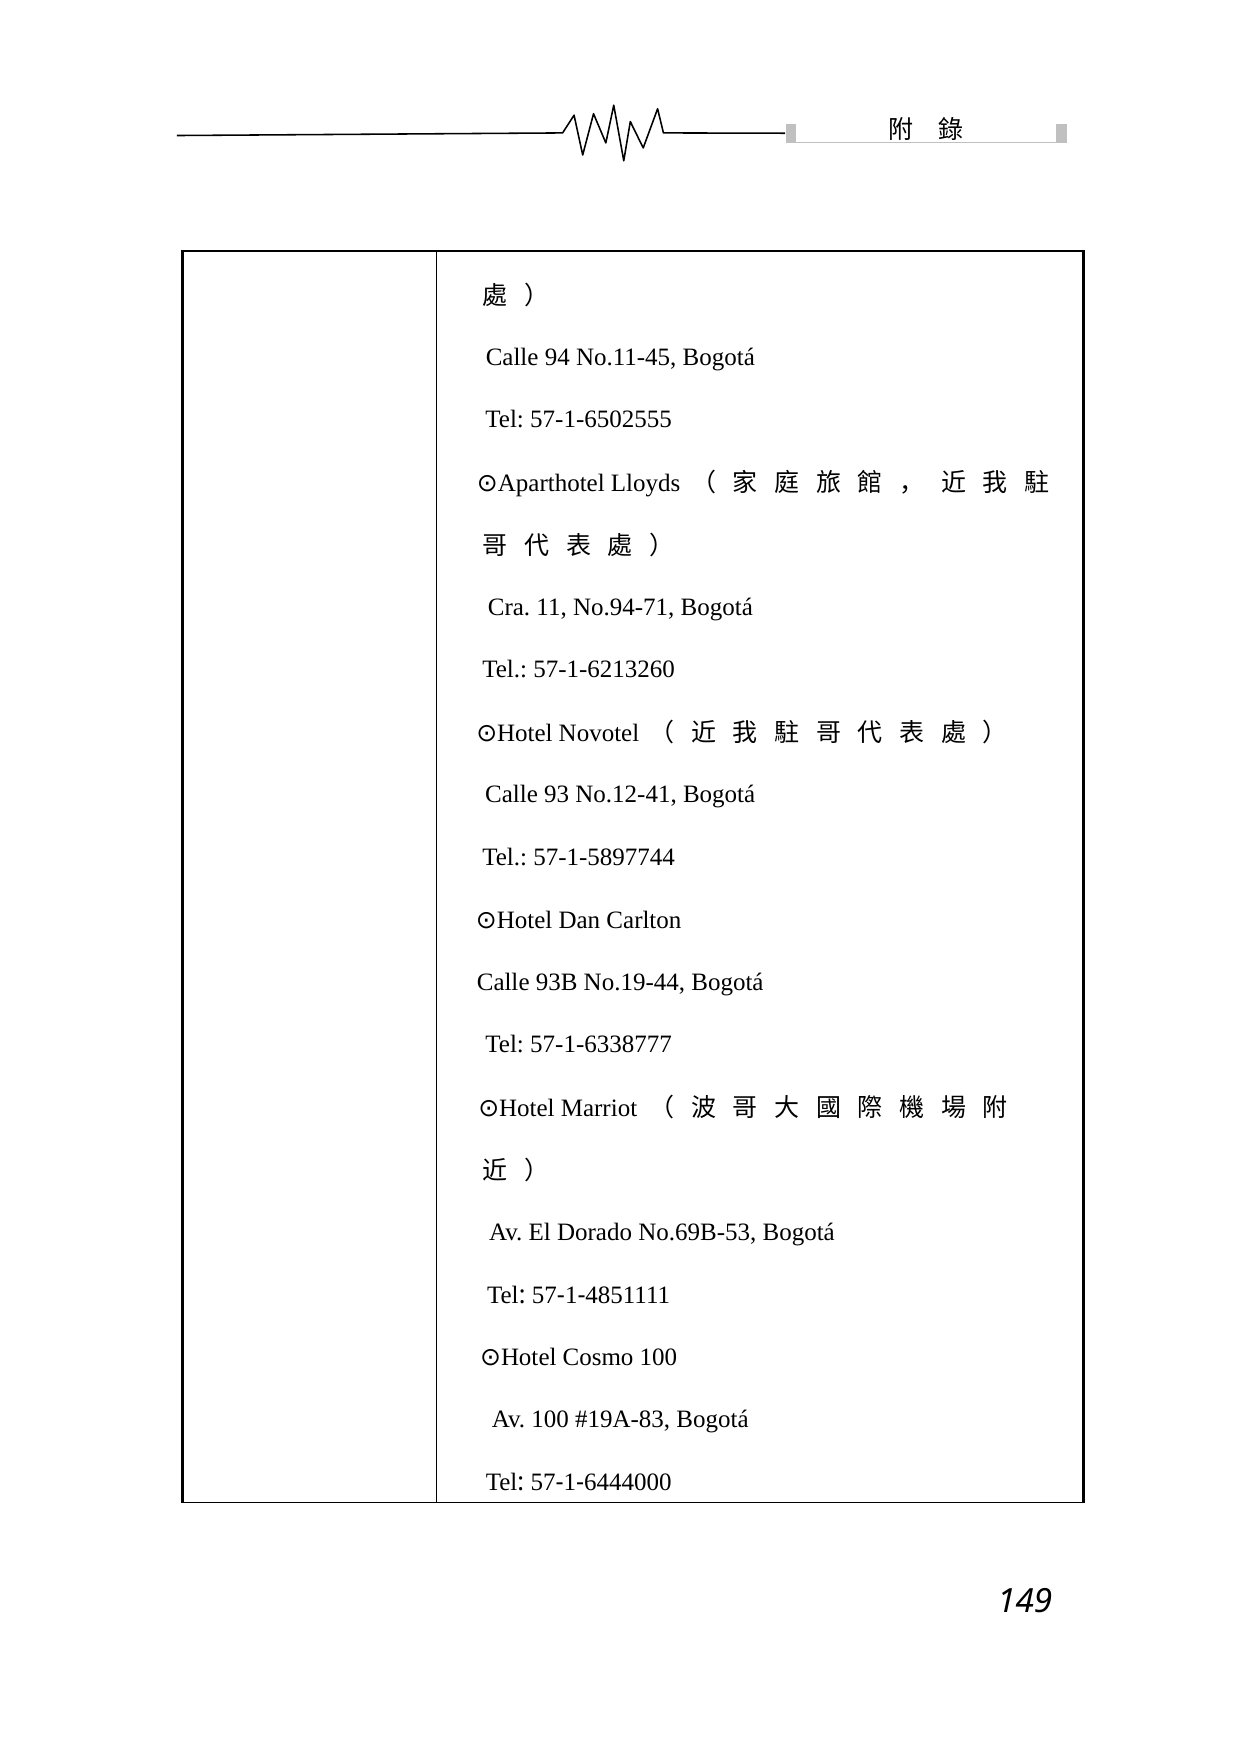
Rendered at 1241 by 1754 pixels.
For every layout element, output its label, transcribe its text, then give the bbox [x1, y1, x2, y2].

table_cell [184, 252, 436, 1502]
table_cell 處） Calle 94 No.11-45, Bogotá Tel: 57-1-6502555 ⊙Aparthotel Lloyds（家庭旅館，近我駐哥代表處） Cra. 11, No.94-71, Bogotá Tel.: 57-1-6213260 ⊙Hotel Novotel（近我駐哥代表處） Calle 93 No.12-41, Bogotá Tel.: 57-1-5897744 ⊙Hotel Dan Carlton Calle 93B No.19-44, Bogotá Tel: 57-1-6338777 ⊙Hotel Marriot（波哥大國際機場附近） Av. El Dorado No.69B-53, Bogotá Tel: 57-1-4851111 ⊙Hotel Cosmo 100 Av. 100 #19A-83, Bogotá Tel: 57-1-6444000 [437, 252, 1082, 1502]
